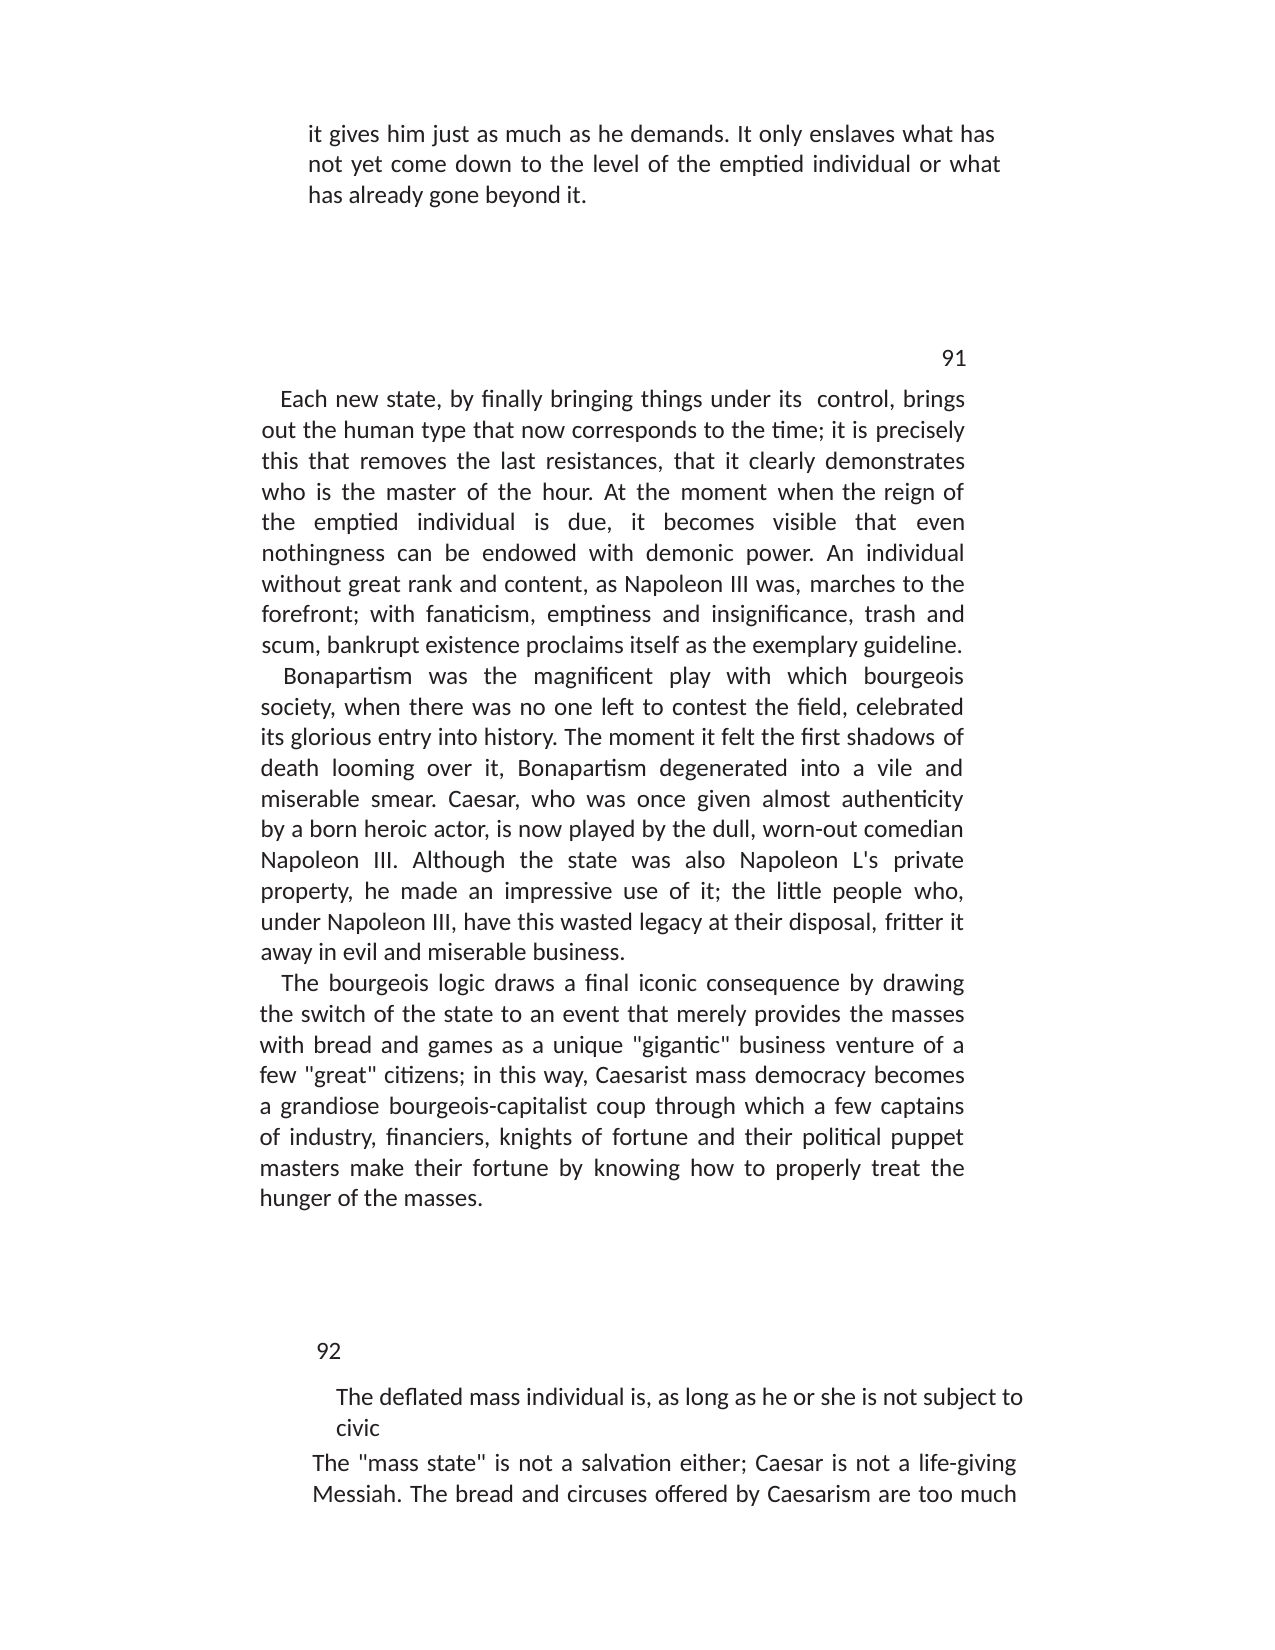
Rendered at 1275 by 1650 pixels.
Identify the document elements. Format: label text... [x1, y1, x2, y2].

text 91 [118, 342, 966, 372]
text The "mass state" is not a salvation either; Caesar is not a life-giving Messiah. The bread and circuses offered by Caesarism are too much [312, 1447, 1018, 1508]
text 92 [316, 1335, 1157, 1366]
text The bourgeois logic draws a final iconic consequence by drawing the switch of the state to an event that merely provides the masses with bread and games as a unique "gigantic" business venture of a few "great" citizens; in this way, Caesarist mass democracy becomes a grandiose bourgeois-capitalist coup through which a few captains of industry, financiers, knights of fortune and their political puppet masters make their fortune by knowing how to properly treat the hunger of the masses. [259, 967, 965, 1213]
text it gives him just as much as he demands. It only enslaves what has not yet come down to the level of the emptied individual or what has already gone beyond it. [308, 118, 1014, 210]
text Each new state, by finally bringing things under its control, brings out the human type that now corresponds to the time; it is precisely this that removes the last resistances, that it clearly demonstrates who is the master of the hour. At the moment when the reign of the emptied individual is due, it becomes visible that even nothingness can be endowed with demonic power. An individual without great rank and content, as Napoleon III was, marches to the forefront; with fanaticism, emptiness and insignificance, trash and scum, bankrupt existence proclaims itself as the exemplary guideline. [261, 383, 965, 660]
text The deflated mass individual is, as long as he or she is not subject to civic [336, 1381, 1041, 1442]
text Bonapartism was the magnificent play with which bourgeois society, when there was no one left to contest the field, celebrated its glorious entry into history. The moment it felt the first shadows of death looming over it, Bonapartism degenerated into a vile and miserable smear. Caesar, who was once given almost authenticity by a born heroic actor, is now played by the dull, worn-out comedian Napoleon III. Although the state was also Napoleon L's private property, he made an impressive use of it; the little people who, under Napoleon III, have this wasted legacy at their disposal, fritter it away in evil and miserable business. [260, 660, 964, 967]
